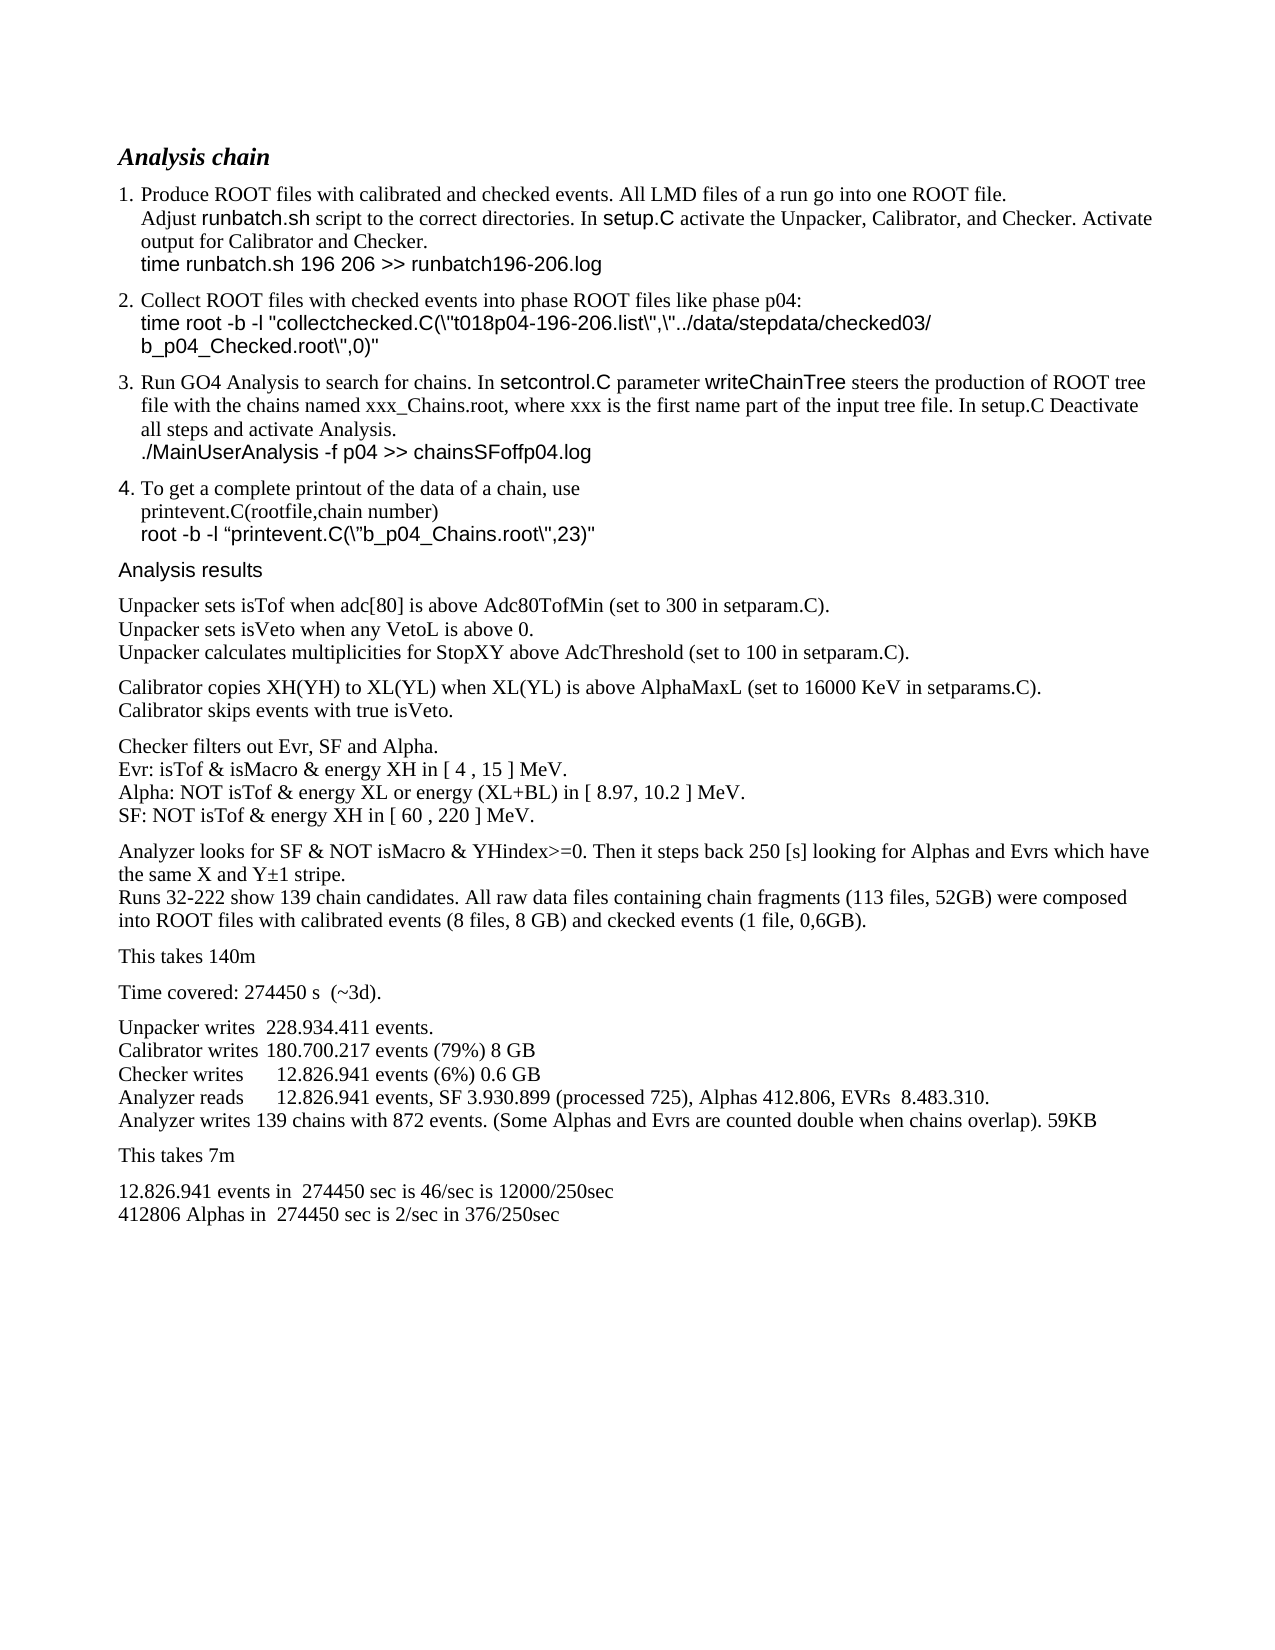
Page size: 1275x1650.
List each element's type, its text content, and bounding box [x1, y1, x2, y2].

subtitle Analysis chain [118, 143, 1157, 171]
list Collect ROOT files with checked events into phase ROOT files like phase p04: time root -b -l "collectchecked.C(\"t018p04-196-206.list\",\"../data/stepdata/checked03/b_p04_Checked.root\",0)" [118, 289, 1157, 358]
text This takes 7m [118, 1144, 1157, 1167]
text Checker filters out Evr, SF and Alpha. Evr: isTof & isMacro & energy XH in [ 4 , 15 ] MeV. Alpha: NOT isTof & energy XL or energy (XL+BL) in [ 8.97, 10.2 ] MeV. SF: NOT isTof & energy XH in [ 60 , 220 ] MeV. [118, 735, 1157, 827]
list To get a complete printout of the data of a chain, use printevent.C(rootfile,chain number) root -b -l “printevent.C(\”b_p04_Chains.root\",23)" [118, 476, 1157, 546]
text This takes 140m [118, 945, 1157, 968]
text Analysis results [118, 558, 1157, 582]
list Produce ROOT files with calibrated and checked events. All LMD files of a run go into one ROOT file. Adjust runbatch.sh script to the correct directories. In setup.C activate the Unpacker, Calibrator, and Checker. Activate output for Calibrator and Checker. time runbatch.sh 196 206 >> runbatch196-206.log [118, 183, 1157, 276]
text Time covered: 274450 s (~3d). [118, 981, 1157, 1004]
text Calibrator copies XH(YH) to XL(YL) when XL(YL) is above AlphaMaxL (set to 16000 KeV in setparams.C). Calibrator skips events with true isVeto. [118, 676, 1157, 722]
text 12.826.941 events in 274450 sec is 46/sec is 12000/250sec 412806 Alphas in 274450 sec is 2/sec in 376/250sec [118, 1180, 1157, 1226]
text Unpacker writes 228.934.411 events. Calibrator writes 180.700.217 events (79%) 8 GB Checker writes 12.826.941 events (6%) 0.6 GB Analyzer reads 12.826.941 events, SF 3.930.899 (processed 725), Alphas 412.806, EVRs 8.483.310. Analyzer writes 139 chains with 872 events. (Some Alphas and Evrs are counted double when chains overlap). 59KB [118, 1016, 1157, 1132]
text Unpacker sets isTof when adc[80] is above Adc80TofMin (set to 300 in setparam.C). Unpacker sets isVeto when any VetoL is above 0. Unpacker calculates multiplicities for StopXY above AdcThreshold (set to 100 in setparam.C). [118, 594, 1157, 664]
list Run GO4 Analysis to search for chains. In setcontrol.C parameter writeChainTree steers the production of ROOT tree file with the chains named xxx_Chains.root, where xxx is the first name part of the input tree file. In setup.C Deactivate all steps and activate Analysis. ./MainUserAnalysis -f p04 >> chainsSFoffp04.log [118, 371, 1157, 464]
text Analyzer looks for SF & NOT isMacro & YHindex>=0. Then it steps back 250 [s] looking for Alphas and Evrs which have the same X and Y±1 stripe. Runs 32-222 show 139 chain candidates. All raw data files containing chain fragments (113 files, 52GB) were composed into ROOT files with calibrated events (8 files, 8 GB) and ckecked events (1 file, 0,6GB). [118, 840, 1157, 932]
